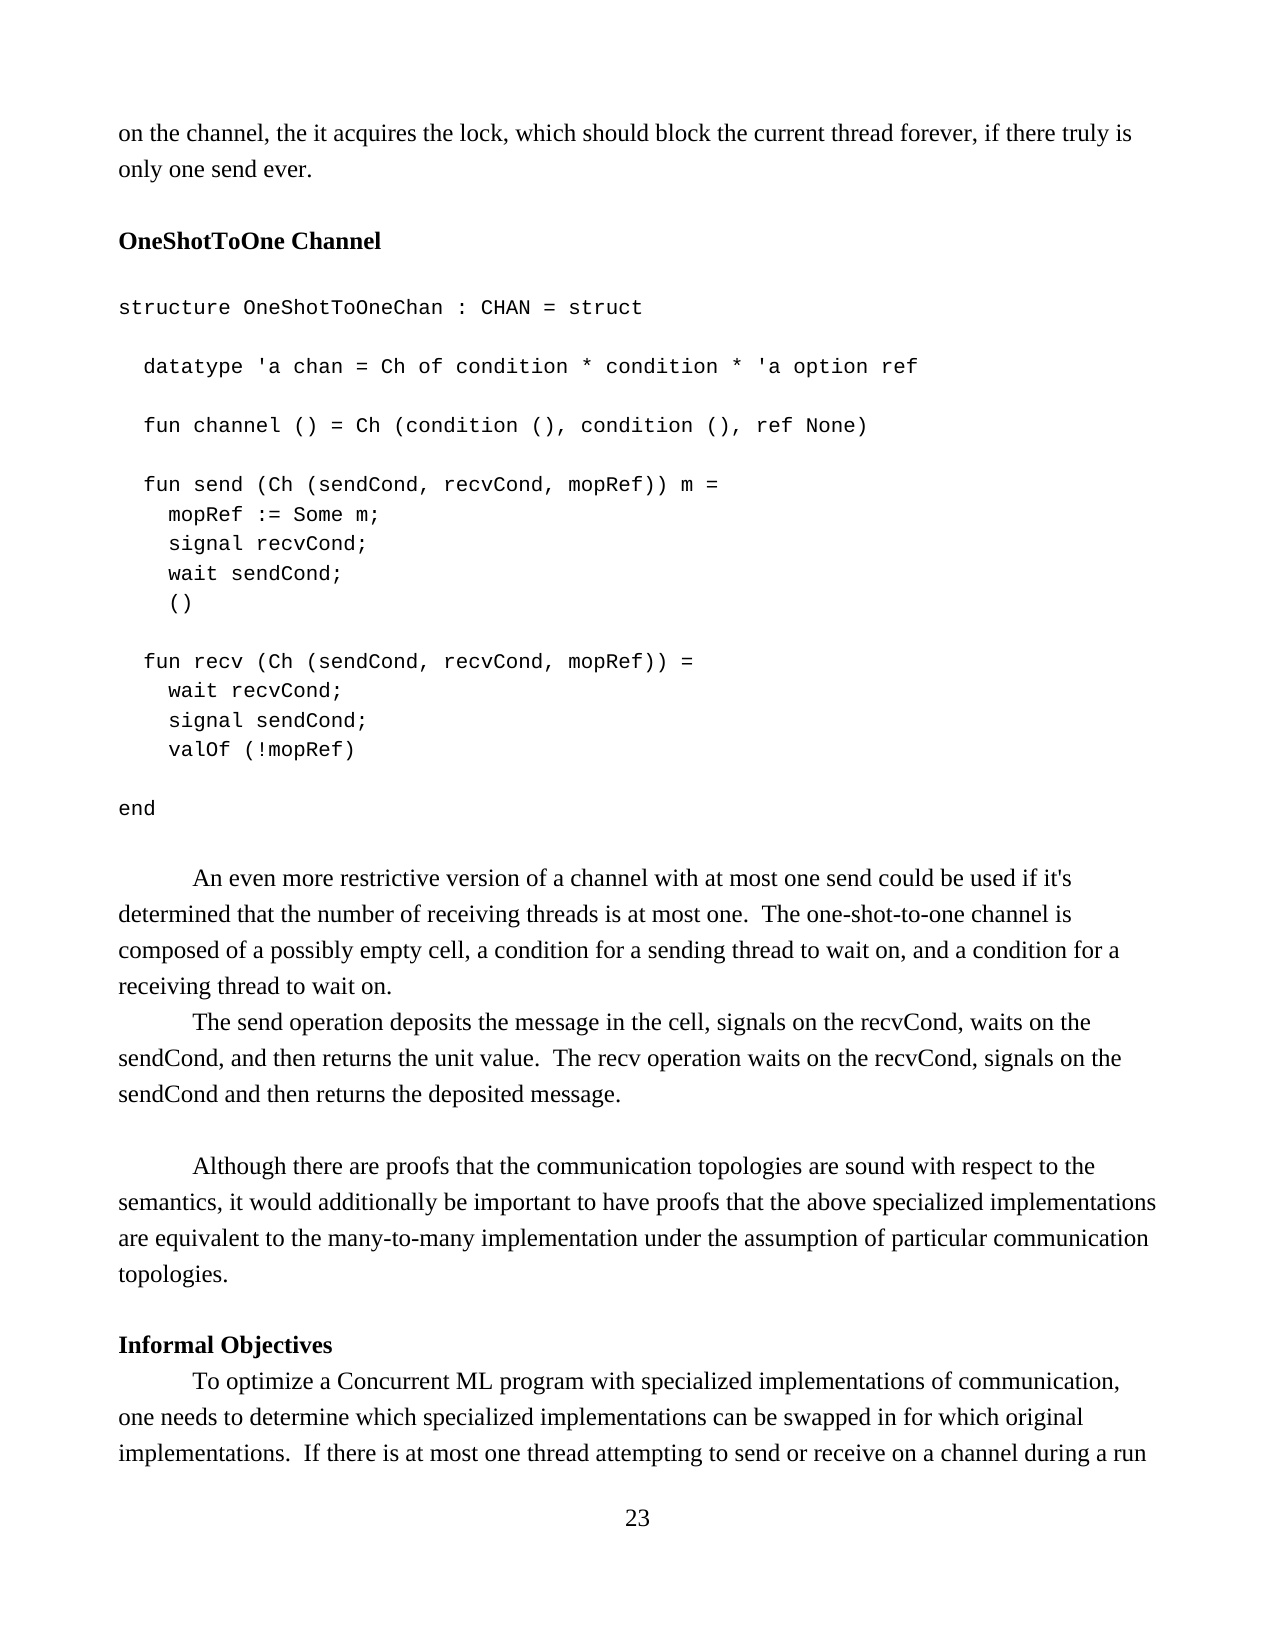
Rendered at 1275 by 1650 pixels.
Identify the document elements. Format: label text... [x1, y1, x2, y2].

text fun channel () = Ch (condition (), condition (), ref None) [118, 415, 1157, 439]
text valOf (!mopRef) [118, 739, 1157, 763]
text mopRef := Some m; [118, 504, 1157, 527]
text () [118, 592, 1157, 616]
text To optimize a Concurrent ML program with specialized implementations of communication, one needs to determine which specialized implementations can be swapped in for which original implementations. If there is at most one thread attempting to send or receive on a channel during a run [118, 1366, 1157, 1467]
text wait sendCond; [118, 563, 1157, 586]
text signal recvCond; [118, 533, 1157, 557]
text An even more restrictive version of a channel with at most one send could be used if it's determined that the number of receiving threads is at most one. The one-shot-to-one channel is composed of a possibly empty cell, a condition for a sending thread to wait on, and a condition for a receiving thread to wait on. [118, 863, 1157, 1000]
text fun recv (Ch (sendCond, recvCond, mopRef)) = [118, 651, 1157, 675]
text structure OneShotToOneChan : CHAN = struct [118, 297, 1157, 321]
text datatype 'a chan = Ch of condition * condition * 'a option ref [118, 356, 1157, 380]
text Although there are proofs that the communication topologies are sound with respect to the semantics, it would additionally be important to have proofs that the above specialized implementations are equivalent to the many-to-many implementation under the assumption of particular communication topologies. [118, 1151, 1157, 1287]
text signal sendCond; [118, 710, 1157, 734]
text on the channel, the it acquires the lock, which should block the current thread forever, if there truly is only one send ever. [118, 118, 1157, 183]
text The send operation deposits the message in the cell, signals on the recvCond, waits on the sendCond, and then returns the unit value. The recv operation waits on the recvCond, signals on the sendCond and then returns the deposited message. [118, 1007, 1157, 1108]
text end [118, 798, 1157, 822]
text wait recvCond; [118, 681, 1157, 704]
text Informal Objectives [118, 1331, 1157, 1359]
text OneShotToOne Channel [118, 226, 1157, 255]
text fun send (Ch (sendCond, recvCond, mopRef)) m = [118, 474, 1157, 498]
